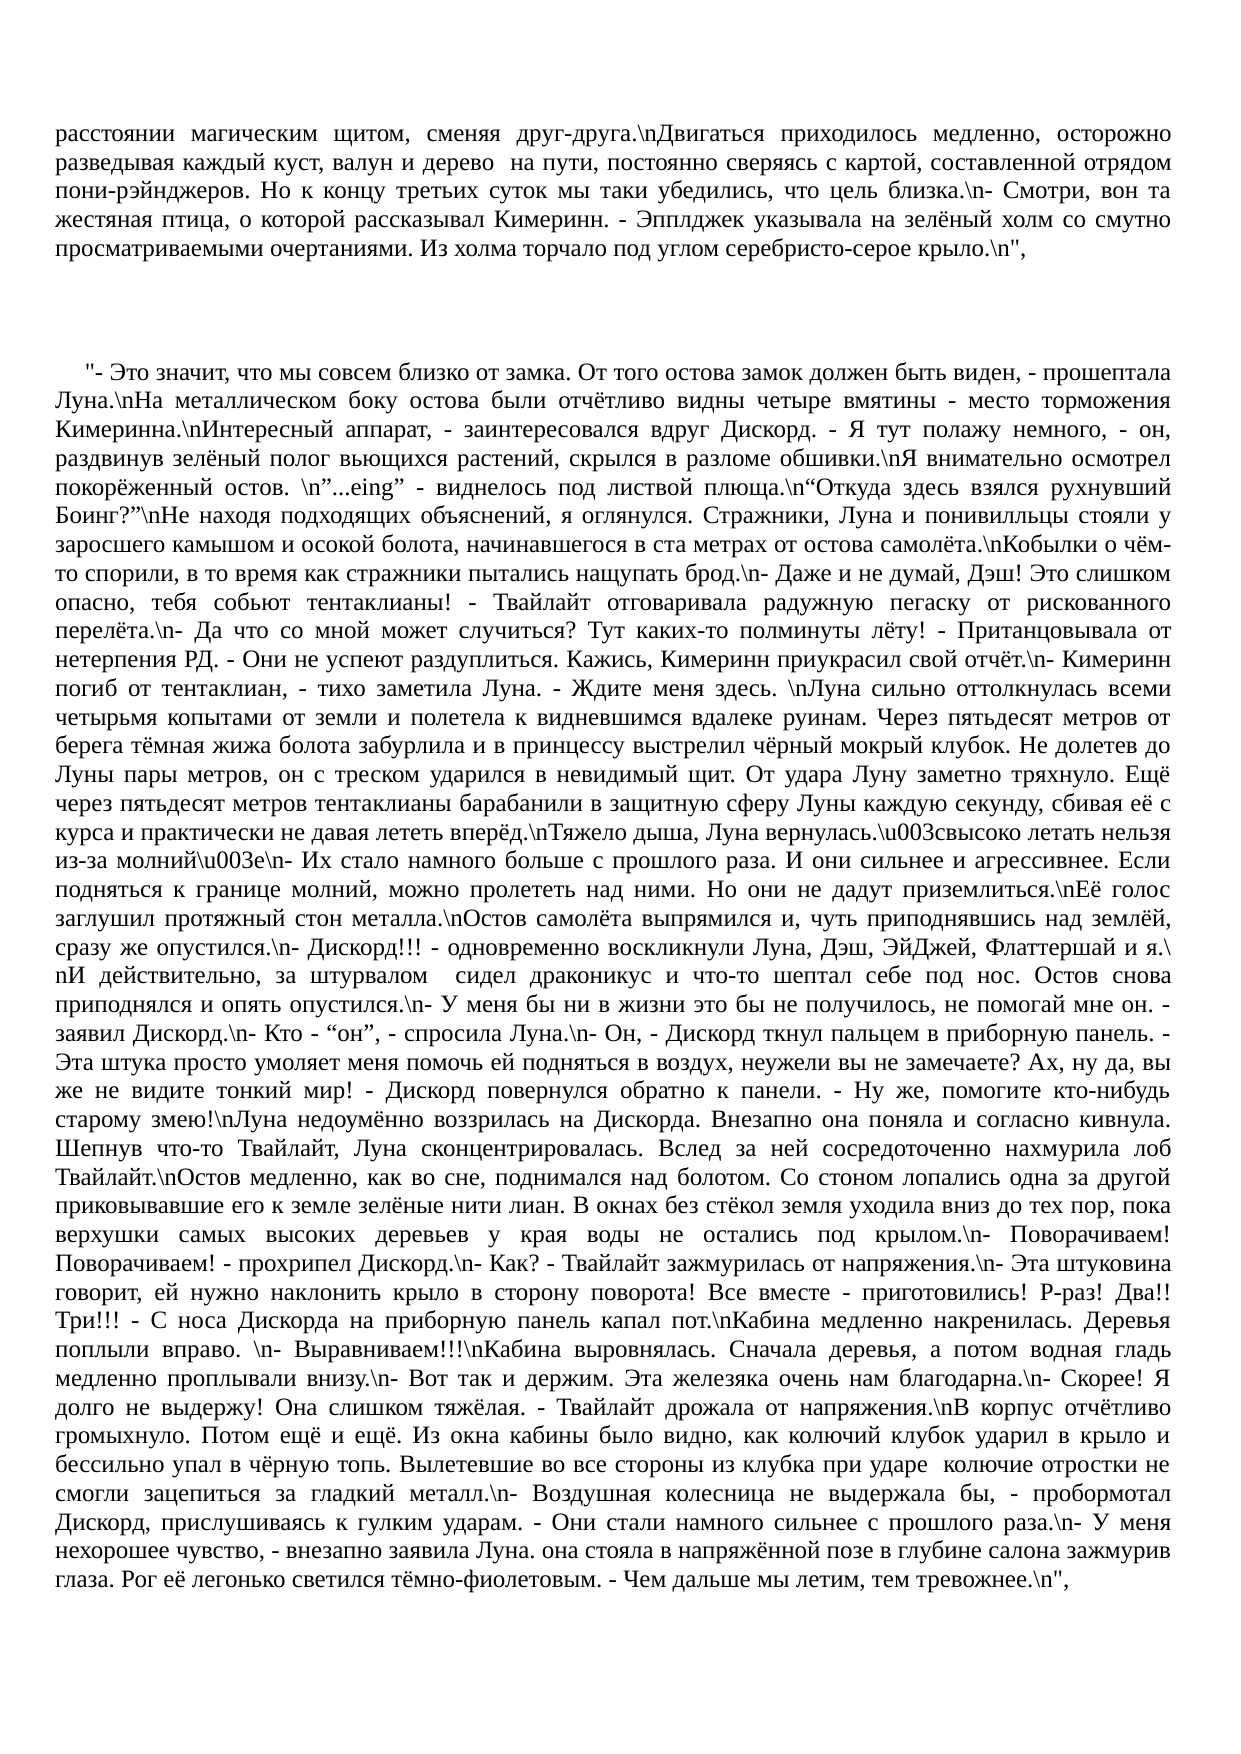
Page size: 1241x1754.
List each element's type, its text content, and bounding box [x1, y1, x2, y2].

text расстоянии магическим щитом, сменяя друг-друга.\nДвигаться приходилось медленно, осторожно разведывая каждый куст, валун и дерево на пути, постоянно сверяясь с картой, составленной отрядом пони-рэйнджеров. Но к концу третьих суток мы таки убедились, что цель близка.\n- Смотри, вон та жестяная птица, о которой рассказывал Кимеринн. - Эпплджек указывала на зелёный холм со смутно просматриваемыми очертаниями. Из холма торчало под углом серебристо-серое крыло.\n", [55, 118, 1172, 262]
text "- Это значит, что мы совсем близко от замка. От того остова замок должен быть виден, - прошептала Луна.\nНа металлическом боку остова были отчётливо видны четыре вмятины - место торможения Кимеринна.\nИнтересный аппарат, - заинтересовался вдруг Дискорд. - Я тут полажу немного, - он, раздвинув зелёный полог вьющихся растений, скрылся в разломе обшивки.\nЯ внимательно осмотрел покорёженный остов. \n”...eing” - виднелось под листвой плюща.\n“Откуда здесь взялся рухнувший Боинг?”\nНе находя подходящих объяснений, я оглянулся. Стражники, Луна и понивилльцы стояли у заросшего камышом и осокой болота, начинавшегося в ста метрах от остова самолёта.\nКобылки о чём-то спорили, в то время как стражники пытались нащупать брод.\n- Даже и не думай, Дэш! Это слишком опасно, тебя собьют тентаклианы! - Твайлайт отговаривала радужную пегаску от рискованного перелёта.\n- Да что со мной может случиться? Тут каких-то полминуты лёту! - Пританцовывала от нетерпения РД. - Они не успеют раздуплиться. Кажись, Кимеринн приукрасил свой отчёт.\n- Кимеринн погиб от тентаклиан, - тихо заметила Луна. - Ждите меня здесь. \nЛуна сильно оттолкнулась всеми четырьмя копытами от земли и полетела к видневшимся вдалеке руинам. Через пятьдесят метров от берега тёмная жижа болота забурлила и в принцессу выстрелил чёрный мокрый клубок. Не долетев до Луны пары метров, он с треском ударился в невидимый щит. От удара Луну заметно тряхнуло. Ещё через пятьдесят метров тентаклианы барабанили в защитную сферу Луны каждую секунду, сбивая её с курса и практически не давая лететь вперёд.\nТяжело дыша, Луна вернулась.\u003cвысоко летать нельзя из-за молний\u003e\n- Их стало намного больше с прошлого раза. И они сильнее и агрессивнее. Если подняться к границе молний, можно пролететь над ними. Но они не дадут приземлиться.\nЕё голос заглушил протяжный стон металла.\nОстов самолёта выпрямился и, чуть приподнявшись над землёй, сразу же опустился.\n- Дискорд!!! - одновременно воскликнули Луна, Дэш, ЭйДжей, Флаттершай и я.\nИ действительно, за штурвалом сидел драконикус и что-то шептал себе под нос. Остов снова приподнялся и опять опустился.\n- У меня бы ни в жизни это бы не получилось, не помогай мне он. - заявил Дискорд.\n- Кто - “он”, - спросила Луна.\n- Он, - Дискорд ткнул пальцем в приборную панель. - Эта штука просто умоляет меня помочь ей подняться в воздух, неужели вы не замечаете? Ах, ну да, вы же не видите тонкий мир! - Дискорд повернулся обратно к панели. - Ну же, помогите кто-нибудь старому змею!\nЛуна недоумённо воззрилась на Дискорда. Внезапно она поняла и согласно кивнула. Шепнув что-то Твайлайт, Луна сконцентрировалась. Вслед за ней сосредоточенно нахмурила лоб Твайлайт.\nОстов медленно, как во сне, поднимался над болотом. Со стоном лопались одна за другой приковывавшие его к земле зелёные нити лиан. В окнах без стёкол земля уходила вниз до тех пор, пока верхушки самых высоких деревьев у края воды не остались под крылом.\n- Поворачиваем! Поворачиваем! - прохрипел Дискорд.\n- Как? - Твайлайт зажмурилась от напряжения.\n- Эта штуковина говорит, ей нужно наклонить крыло в сторону поворота! Все вместе - приготовились! Р-раз! Два!! Три!!! - С носа Дискорда на приборную панель капал пот.\nКабина медленно накренилась. Деревья поплыли вправо. \n- Выравниваем!!!\nКабина выровнялась. Сначала деревья, а потом водная гладь медленно проплывали внизу.\n- Вот так и держим. Эта железяка очень нам благодарна.\n- Скорее! Я долго не выдержу! Она слишком тяжёлая. - Твайлайт дрожала от напряжения.\nВ корпус отчётливо громыхнуло. Потом ещё и ещё. Из окна кабины было видно, как колючий клубок ударил в крыло и бессильно упал в чёрную топь. Вылетевшие во все стороны из клубка при ударе колючие отростки не смогли зацепиться за гладкий металл.\n- Воздушная колесница не выдержала бы, - пробормотал Дискорд, прислушиваясь к гулким ударам. - Они стали намного сильнее с прошлого раза.\n- У меня нехорошее чувство, - внезапно заявила Луна. она стояла в напряжённой позе в глубине салона зажмурив глаза. Рог её легонько светился тёмно-фиолетовым. - Чем дальше мы летим, тем тревожнее.\n", [55, 357, 1172, 1593]
